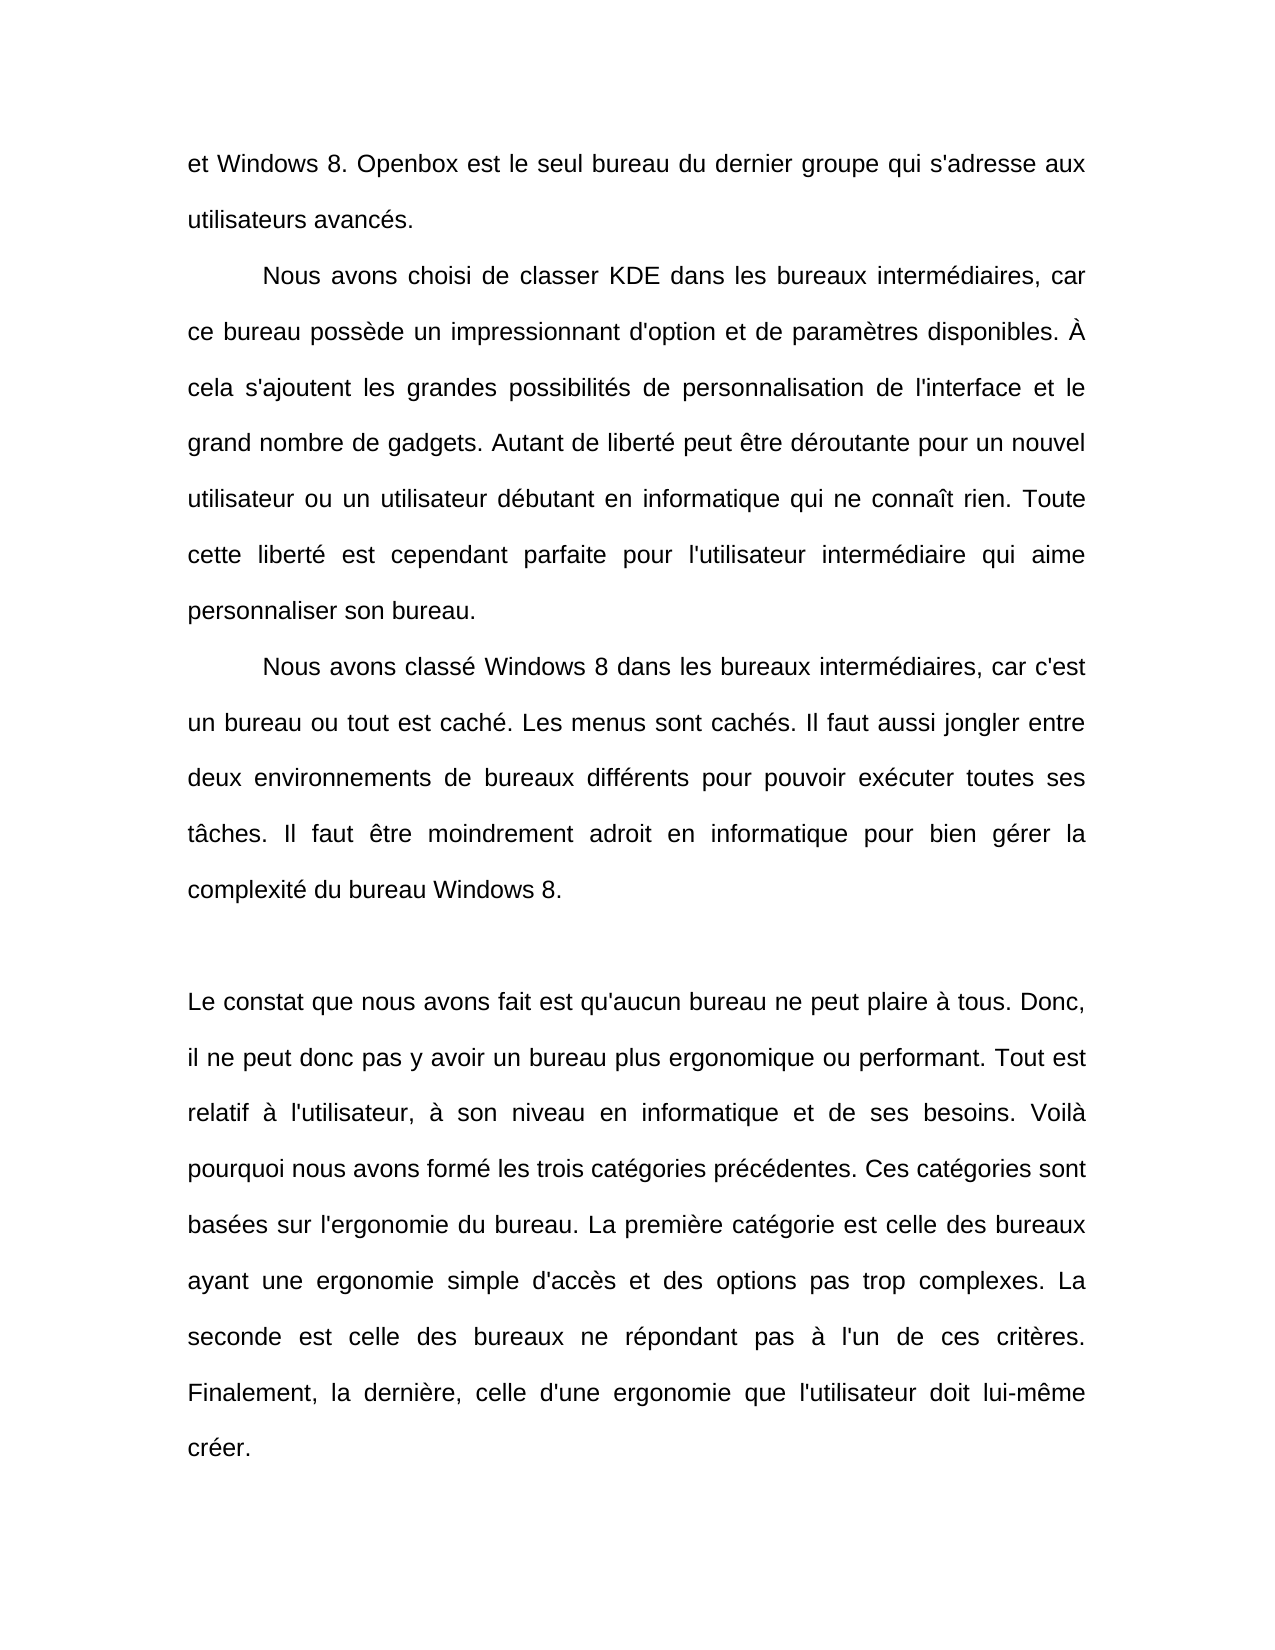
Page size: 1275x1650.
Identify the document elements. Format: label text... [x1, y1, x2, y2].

text Nous avons choisi de classer KDE dans les bureaux intermédiaires, car ce bureau possède un impressionnant d'option et de paramètres disponibles. À cela s'ajoutent les grandes possibilités de personnalisation de l'interface et le grand nombre de gadgets. Autant de liberté peut être déroutante pour un nouvel utilisateur ou un utilisateur débutant en informatique qui ne connaît rien. Toute cette liberté est cependant parfaite pour l'utilisateur intermédiaire qui aime personnaliser son bureau. [187, 262, 1087, 624]
text Nous avons classé Windows 8 dans les bureaux intermédiaires, car c'est un bureau ou tout est caché. Les menus sont cachés. Il faut aussi jongler entre deux environnements de bureaux différents pour pouvoir exécuter toutes ses tâches. Il faut être moindrement adroit en informatique pour bien gérer la complexité du bureau Windows 8. [187, 652, 1087, 904]
text et Windows 8. Openbox est le seul bureau du dernier groupe qui s'adresse aux utilisateurs avancés. [187, 150, 1087, 234]
text Le constat que nous avons fait est qu'aucun bureau ne peut plaire à tous. Donc, il ne peut donc pas y avoir un bureau plus ergonomique ou performant. Tout est relatif à l'utilisateur, à son niveau en informatique et de ses besoins. Voilà pourquoi nous avons formé les trois catégories précédentes. Ces catégories sont basées sur l'ergonomie du bureau. La première catégorie est celle des bureaux ayant une ergonomie simple d'accès et des options pas trop complexes. La seconde est celle des bureaux ne répondant pas à l'un de ces critères. Finalement, la dernière, celle d'une ergonomie que l'utilisateur doit lui-même créer. [187, 987, 1087, 1462]
